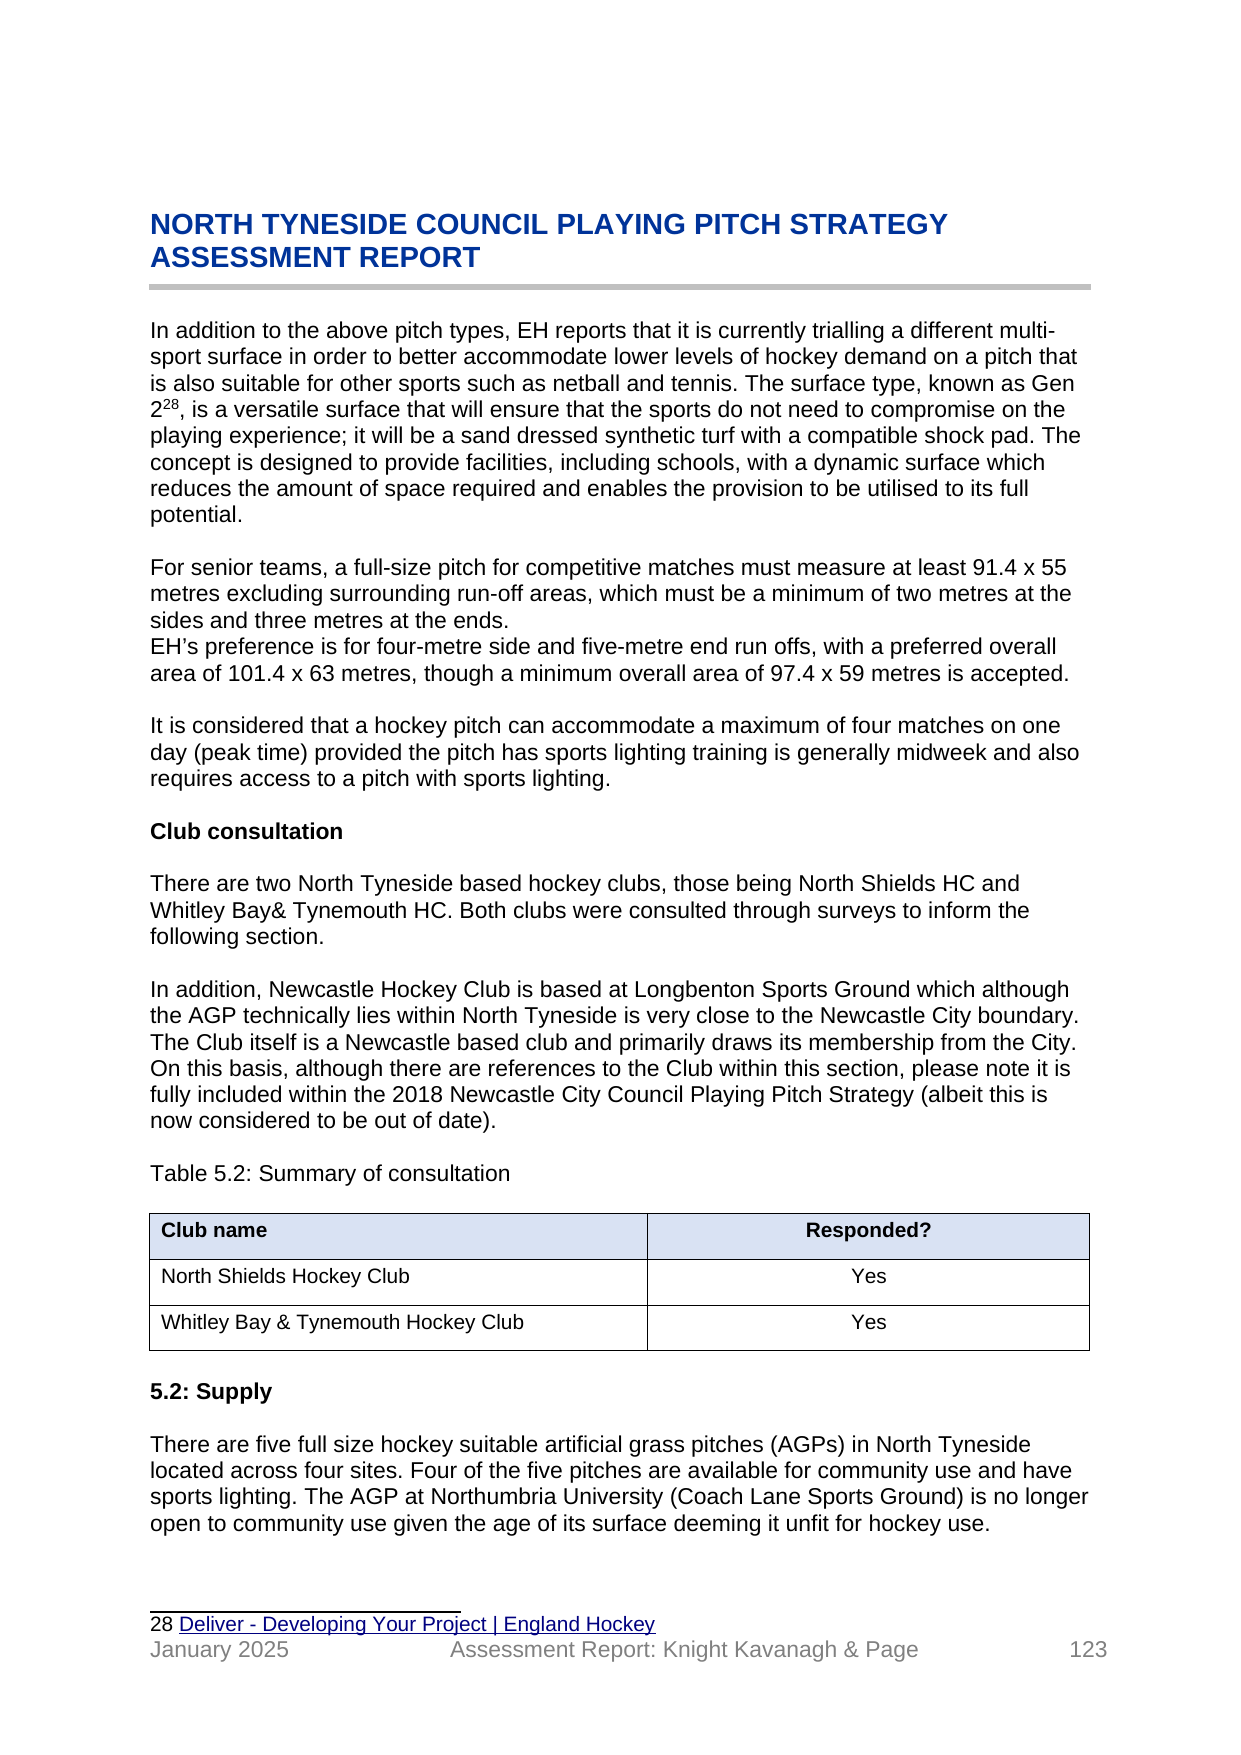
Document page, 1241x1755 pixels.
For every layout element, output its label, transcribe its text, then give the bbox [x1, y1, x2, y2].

text For senior teams, a full-size pitch for competitive matches must measure at least 91.4 x 55 metres excluding surrounding run-off areas, which must be a minimum of two metres at the sides and three metres at the ends. [150, 554, 1090, 633]
text Deliver - Developing Your Project | England Hockey [150, 1612, 1090, 1636]
table_cell Whitley Bay & Tynemouth Hockey Club [150, 1306, 647, 1350]
text There are five full size hockey suitable artificial grass pitches (AGPs) in North Tyneside located across four sites. Four of the five pitches are available for community use and have sports lighting. The AGP at Northumbria University (Coach Lane Sports Ground) is no longer open to community use given the age of its surface deeming it unfit for hockey use. [150, 1431, 1090, 1536]
text Table 5.2: Summary of consultation [150, 1160, 1090, 1187]
table_header Responded? [648, 1214, 1089, 1259]
table_cell Yes [648, 1306, 1089, 1350]
text EH’s preference is for four-metre side and five-metre end run offs, with a preferred overall area of 101.4 x 63 metres, though a minimum overall area of 97.4 x 59 metres is accepted. [150, 633, 1090, 686]
text There are two North Tyneside based hockey clubs, those being North Shields HC and Whitley Bay& Tynemouth HC. Both clubs were consulted through surveys to inform the following section. [150, 870, 1090, 949]
text Club consultation [150, 818, 1090, 844]
subtitle 5.2: Supply [150, 1378, 1090, 1404]
table_header Club name [150, 1214, 647, 1259]
text It is considered that a hockey pitch can accommodate a maximum of four matches on one day (peak time) provided the pitch has sports lighting training is generally midweek and also requires access to a pitch with sports lighting. [150, 712, 1090, 791]
text In addition to the above pitch types, EH reports that it is currently trialling a different multi-sport surface in order to better accommodate lower levels of hockey demand on a pitch that is also suitable for other sports such as netball and tennis. The surface type, known as Gen 2, is a versatile surface that will ensure that the sports do not need to compromise on the playing experience; it will be a sand dressed synthetic turf with a compatible shock pad. The concept is designed to provide facilities, including schools, with a dynamic surface which reduces the amount of space required and enables the provision to be utilised to its full potential. [150, 317, 1090, 528]
table_cell North Shields Hockey Club [150, 1260, 647, 1304]
text In addition, Newcastle Hockey Club is based at Longbenton Sports Ground which although the AGP technically lies within North Tyneside is very close to the Newcastle City boundary. The Club itself is a Newcastle based club and primarily draws its membership from the City. On this basis, although there are references to the Club within this section, please note it is fully included within the 2018 Newcastle City Council Playing Pitch Strategy (albeit this is now considered to be out of date). [150, 976, 1090, 1134]
table_cell Yes [648, 1260, 1089, 1304]
